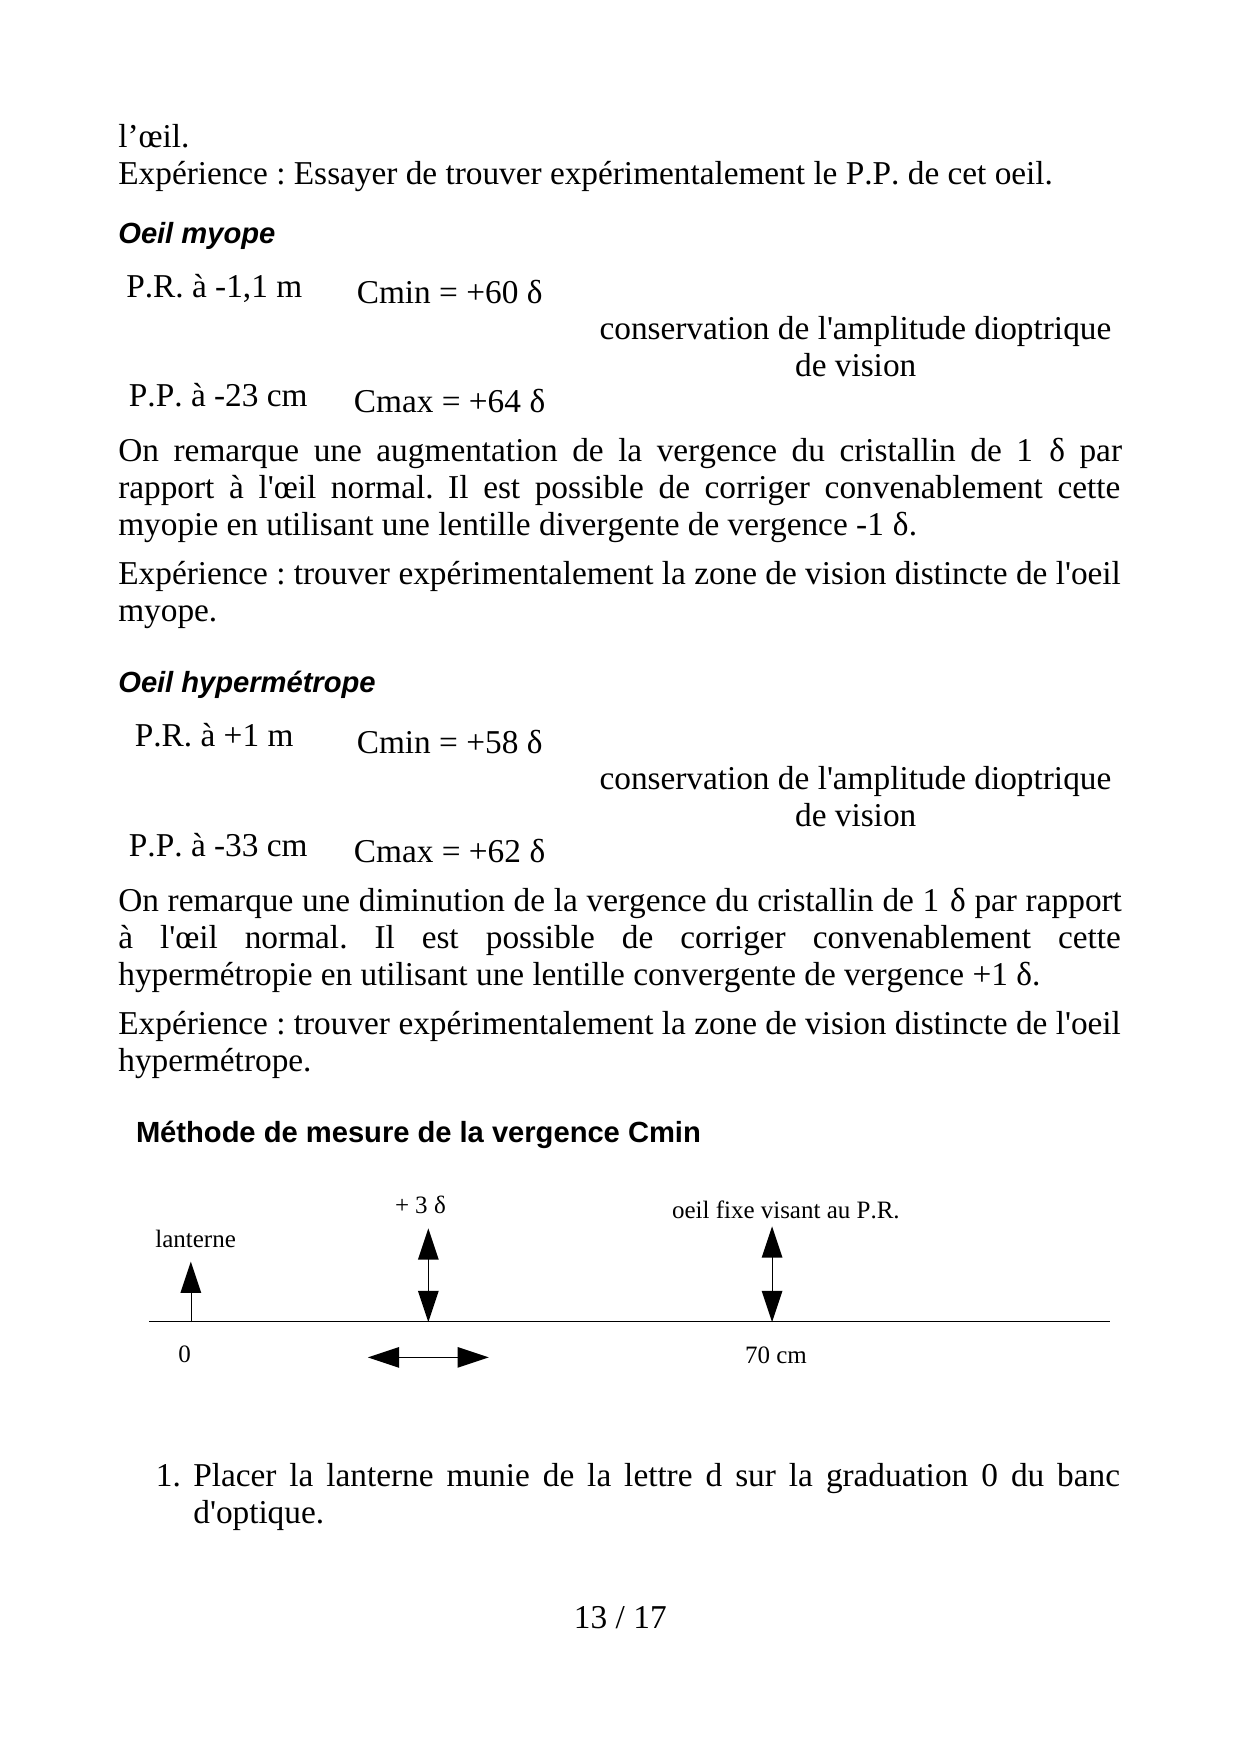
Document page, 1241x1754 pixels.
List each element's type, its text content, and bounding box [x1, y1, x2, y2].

list Placer la lanterne munie de la lettre d sur la graduation 0 du banc d'optique. [156, 1457, 1122, 1531]
table_cell Cmax = +62 δ [318, 821, 589, 881]
table_header Cmin = +58 δ [318, 711, 589, 772]
table_header P.R. à +1 m [118, 711, 318, 772]
text Expérience : trouver expérimentalement la zone de vision distincte de l'oeil myope. [118, 555, 1122, 629]
table_cell [118, 323, 318, 371]
subtitle Oeil myope [118, 217, 1122, 249]
table_cell [318, 772, 589, 821]
table_header conservation de l'amplitude dioptrique de vision [589, 711, 1122, 881]
table_cell Cmax = +64 δ [318, 371, 589, 432]
table_header P.R. à -1,1 m [118, 262, 318, 323]
subtitle Méthode de mesure de la vergence Cmin [136, 1116, 1122, 1148]
text l’œil. [118, 118, 1122, 155]
table_cell [118, 772, 318, 821]
table_cell [318, 323, 589, 371]
table_header Cmin = +60 δ [318, 262, 589, 323]
text On remarque une diminution de la vergence du cristallin de 1 δ par rapport à l'œil normal. Il est possible de corriger convenablement cette hypermétropie en utilisant une lentille convergente de vergence +1 δ. [118, 881, 1122, 992]
table_cell P.P. à -33 cm [118, 821, 318, 881]
text On remarque une augmentation de la vergence du cristallin de 1 δ par rapport à l'œil normal. Il est possible de corriger convenablement cette myopie en utilisant une lentille divergente de vergence -1 δ. [118, 432, 1122, 543]
text Expérience : Essayer de trouver expérimentalement le P.P. de cet oeil. [118, 155, 1122, 192]
text Expérience : trouver expérimentalement la zone de vision distincte de l'oeil hypermétrope. [118, 1004, 1122, 1078]
subtitle Oeil hypermétrope [118, 666, 1122, 699]
table_header conservation de l'amplitude dioptrique de vision [589, 262, 1122, 432]
table_cell P.P. à -23 cm [118, 371, 318, 432]
